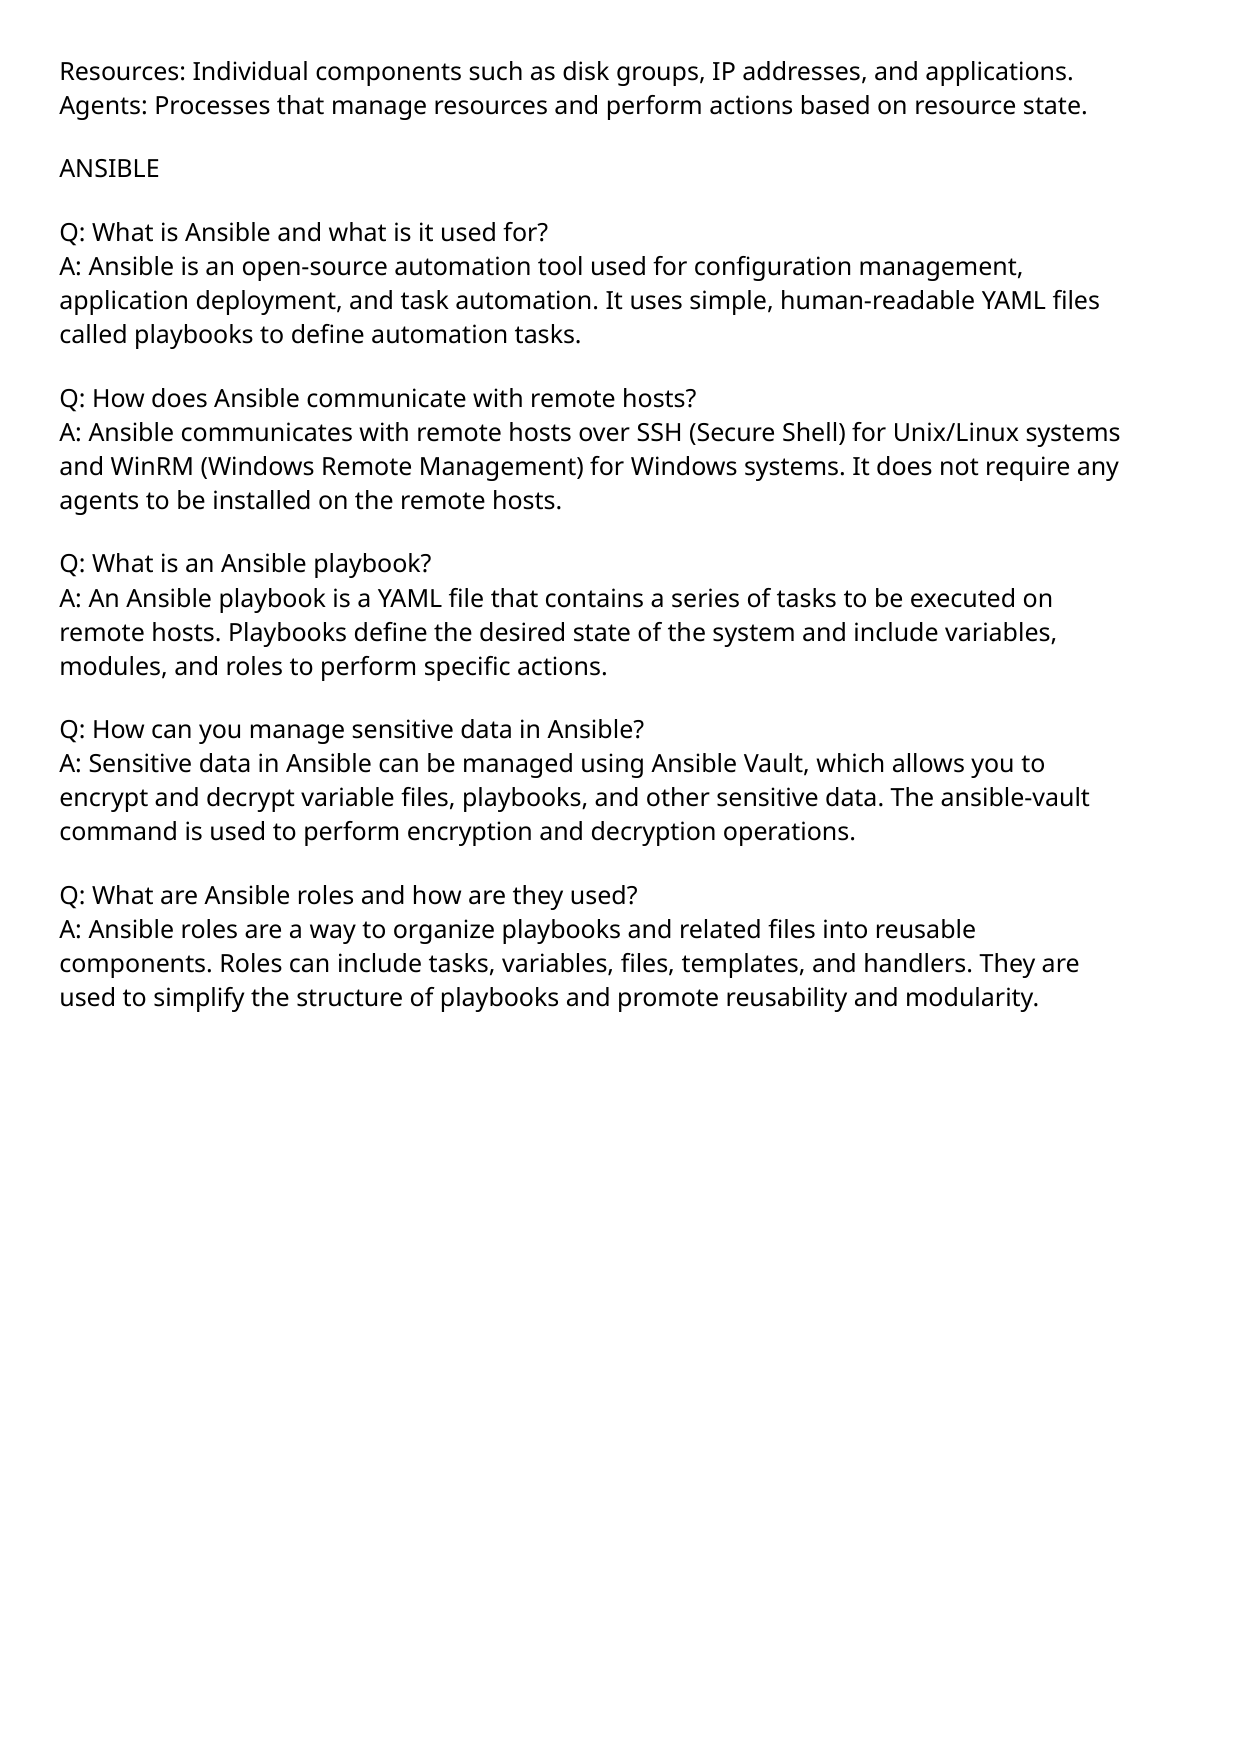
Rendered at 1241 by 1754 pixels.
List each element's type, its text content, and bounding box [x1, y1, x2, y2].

text ANSIBLE [59, 151, 1128, 185]
text Q: How does Ansible communicate with remote hosts? A: Ansible communicates with remote hosts over SSH (Secure Shell) for Unix/Linux systems and WinRM (Windows Remote Management) for Windows systems. It does not require any agents to be installed on the remote hosts. [59, 380, 1128, 517]
text Q: What are Ansible roles and how are they used? A: Ansible roles are a way to organize playbooks and related files into reusable components. Roles can include tasks, variables, files, templates, and handlers. They are used to simplify the structure of playbooks and promote reusability and modularity. [59, 878, 1128, 1014]
text Resources: Individual components such as disk groups, IP addresses, and applications. Agents: Processes that manage resources and perform actions based on resource state. [59, 53, 1128, 122]
text Q: What is an Ansible playbook? A: An Ansible playbook is a YAML file that contains a series of tasks to be executed on remote hosts. Playbooks define the desired state of the system and include variables, modules, and roles to perform specific actions. [59, 546, 1128, 682]
text Q: What is Ansible and what is it used for? A: Ansible is an open-source automation tool used for configuration management, application deployment, and task automation. It uses simple, human-readable YAML files called playbooks to define automation tasks. [59, 215, 1128, 351]
text Q: How can you manage sensitive data in Ansible? A: Sensitive data in Ansible can be managed using Ansible Vault, which allows you to encrypt and decrypt variable files, playbooks, and other sensitive data. The ansible-vault command is used to perform encryption and decryption operations. [59, 712, 1128, 848]
